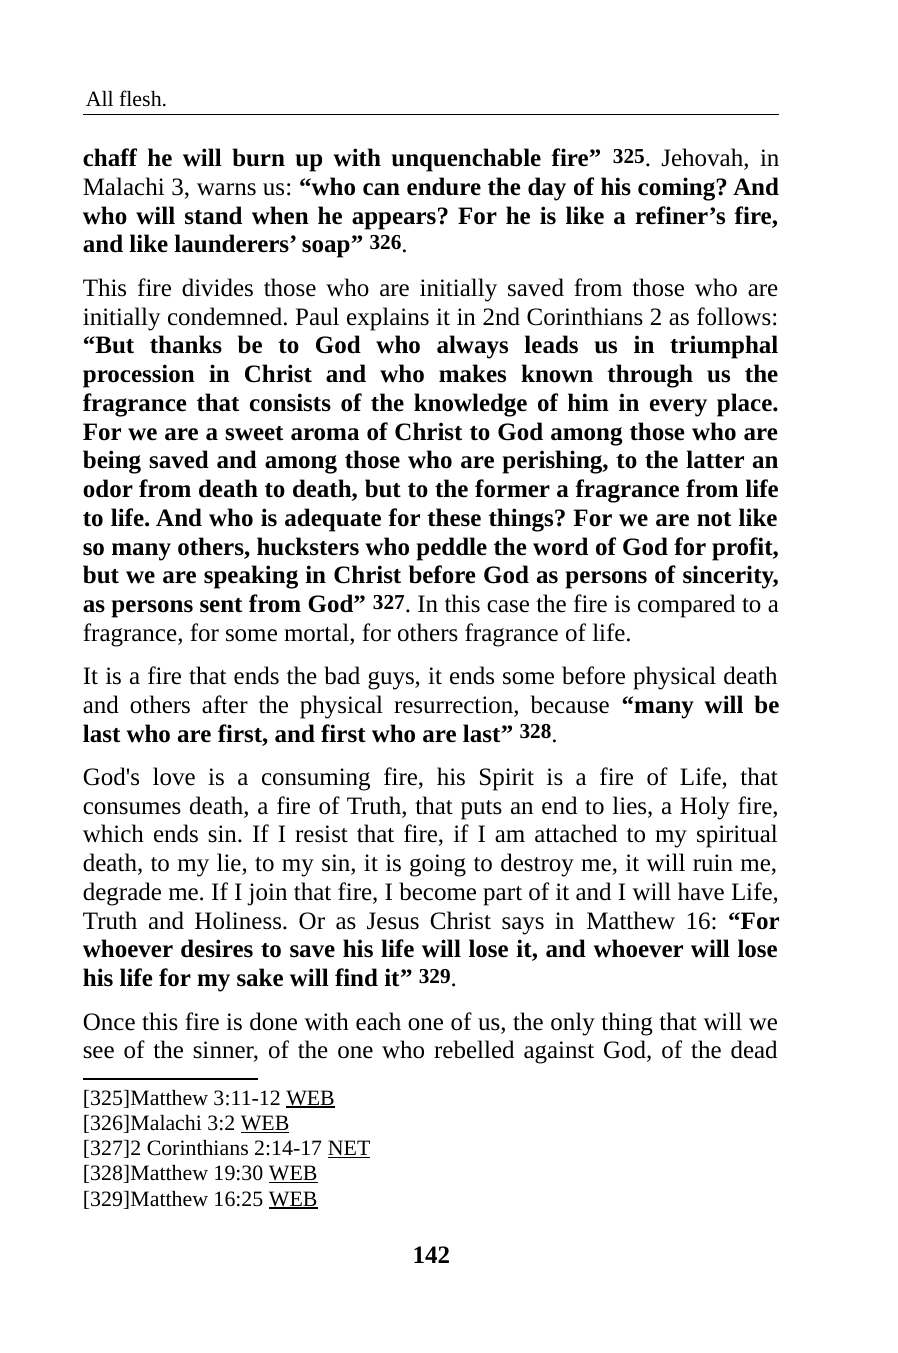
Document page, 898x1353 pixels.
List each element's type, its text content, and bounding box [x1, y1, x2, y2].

text Once this fire is done with each one of us, the only thing that will we see of the sinner, of the one who rebelled against God, of the dead [83, 1007, 779, 1064]
text It is a fire that ends the bad guys, it ends some before physical death and others after the physical resurrection, because “many will be last who are first, and first who are last” . [83, 661, 779, 747]
text Malachi 3:2 WEB [83, 1110, 779, 1135]
text Matthew 19:30 WEB [83, 1160, 779, 1186]
text 2 Corinthians 2:14-17 NET [83, 1135, 779, 1160]
text God's love is a consuming fire, his Spirit is a fire of Life, that consumes death, a fire of Truth, that puts an end to lies, a Holy fire, which ends sin. If I resist that fire, if I am attached to my spiritual death, to my lie, to my sin, it is going to destroy me, it will ruin me, degrade me. If I join that fire, I become part of it and I will have Life, Truth and Holiness. Or as Jesus Christ says in Matthew 16: “For whoever desires to save his life will lose it, and whoever will lose his life for my sake will find it” . [83, 762, 779, 992]
text Matthew 16:25 WEB [83, 1186, 779, 1211]
text chaff he will burn up with unquenchable fire” . Jehovah, in Malachi 3, warns us: “who can endure the day of his coming? And who will stand when he appears? For he is like a refiner’s fire, and like launderers’ soap” . [83, 143, 779, 258]
text This fire divides those who are initially saved from those who are initially condemned. Paul explains it in 2nd Corinthians 2 as follows: “But thanks be to God who always leads us in triumphal procession in Christ and who makes known through us the fragrance that consists of the knowledge of him in every place. For we are a sweet aroma of Christ to God among those who are being saved and among those who are perishing, to the latter an odor from death to death, but to the former a fragrance from life to life. And who is adequate for these things? For we are not like so many others, hucksters who peddle the word of God for profit, but we are speaking in Christ before God as persons of sincerity, as persons sent from God” . In this case the fire is compared to a fragrance, for some mortal, for others fragrance of life. [83, 273, 779, 647]
text Matthew 3:11-12 WEB [83, 1085, 779, 1110]
